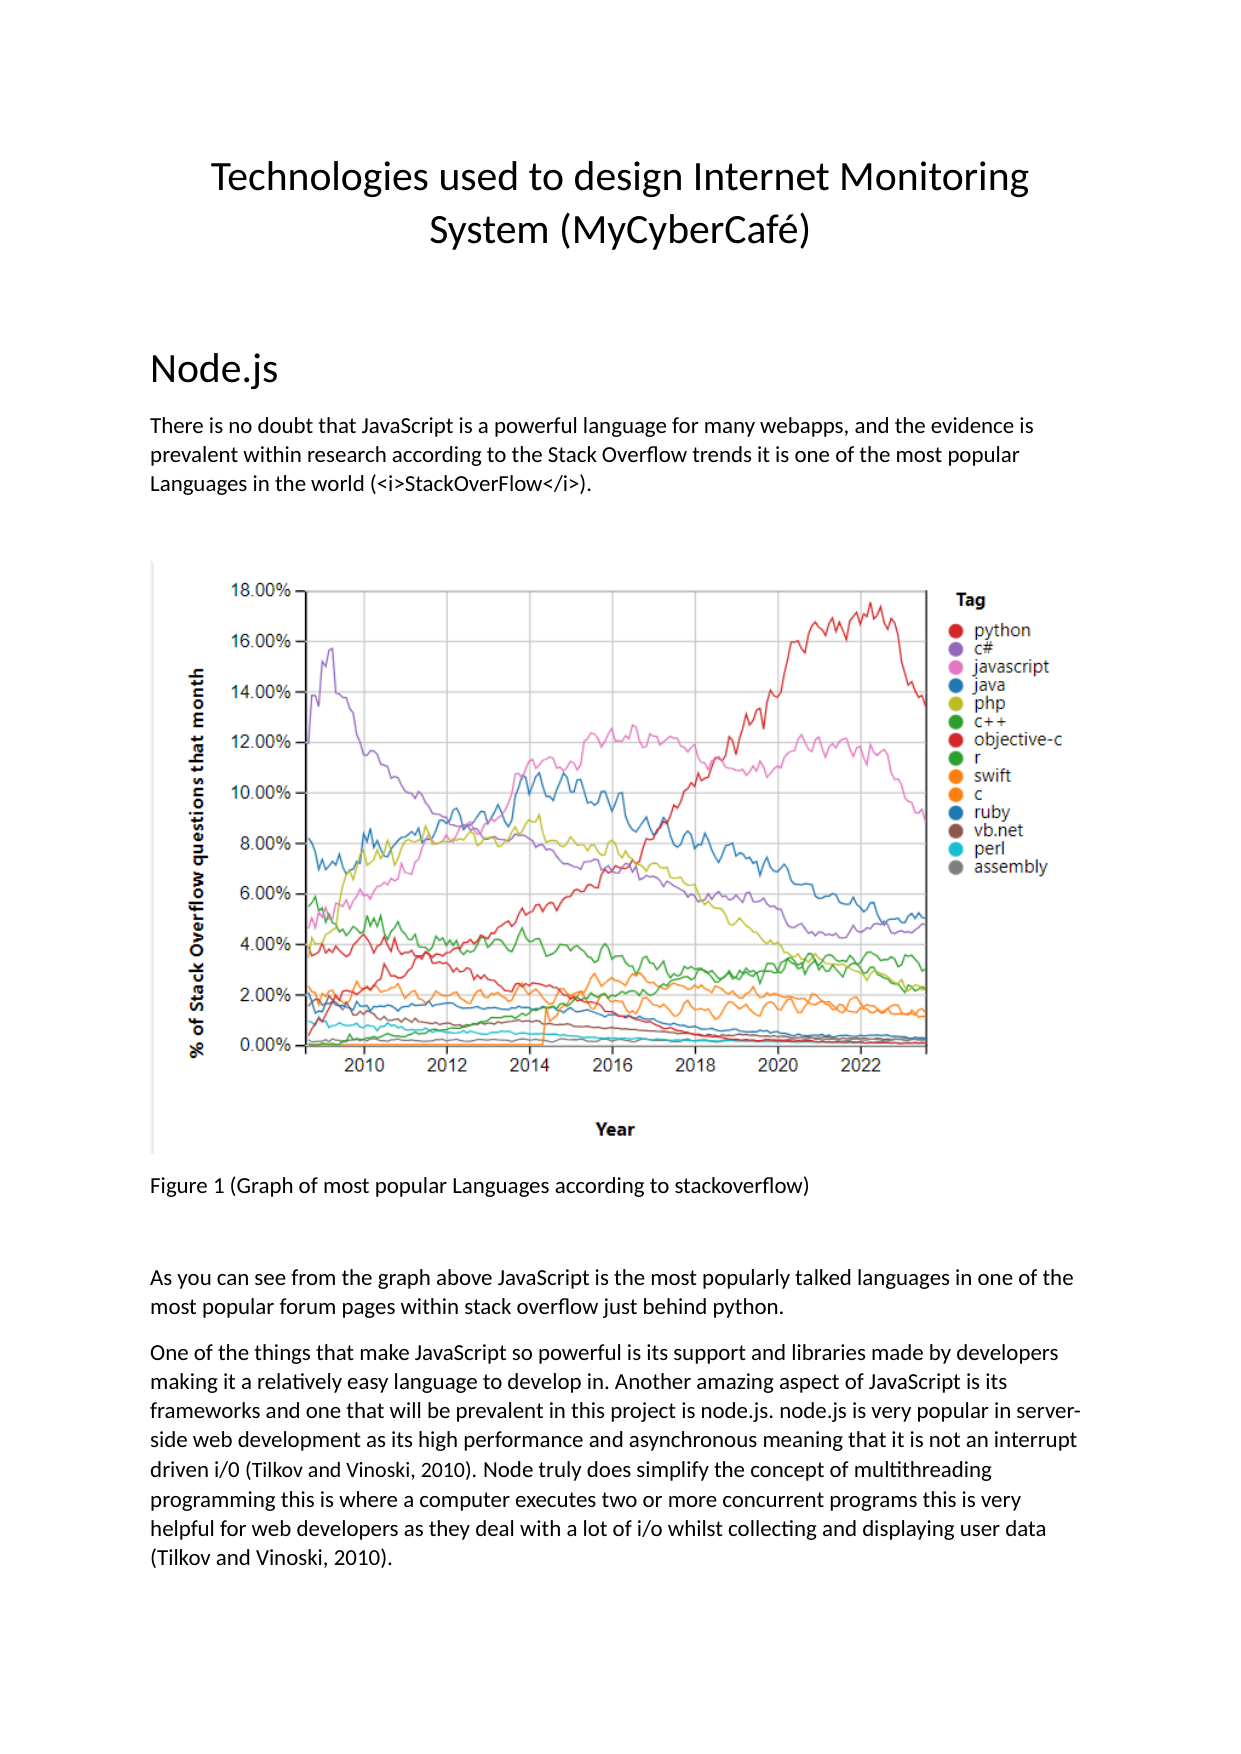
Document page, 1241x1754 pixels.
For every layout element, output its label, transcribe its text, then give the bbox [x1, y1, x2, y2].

text Technologies used to design Internet Monitoring System (MyCyberCafé) [150, 150, 1090, 254]
text One of the things that make JavaScript so powerful is its support and libraries made by developers making it a relatively easy language to develop in. Another amazing aspect of JavaScript is its frameworks and one that will be prevalent in this project is node.js. node.js is very popular in server-side web development as its high performance and asynchronous meaning that it is not an interrupt driven i/0 (Tilkov and Vinoski, 2010). Node truly does simplify the concept of multithreading programming this is where a computer executes two or more concurrent programs this is very helpful for web developers as they deal with a lot of i/o whilst collecting and displaying user data (Tilkov and Vinoski, 2010). [150, 1338, 1090, 1571]
text Figure 1 (Graph of most popular Languages according to stackoverflow) [150, 1171, 1090, 1199]
text As you can see from the graph above JavaScript is the most popularly talked languages in one of the most popular forum pages within stack overflow just behind python. [150, 1263, 1090, 1320]
text There is no doubt that JavaScript is a powerful language for many webapps, and the evidence is prevalent within research according to the Stack Overflow trends it is one of the most popular Languages in the world (<i>StackOverFlow</i>). [150, 411, 1090, 497]
text Node.js [150, 342, 1090, 393]
